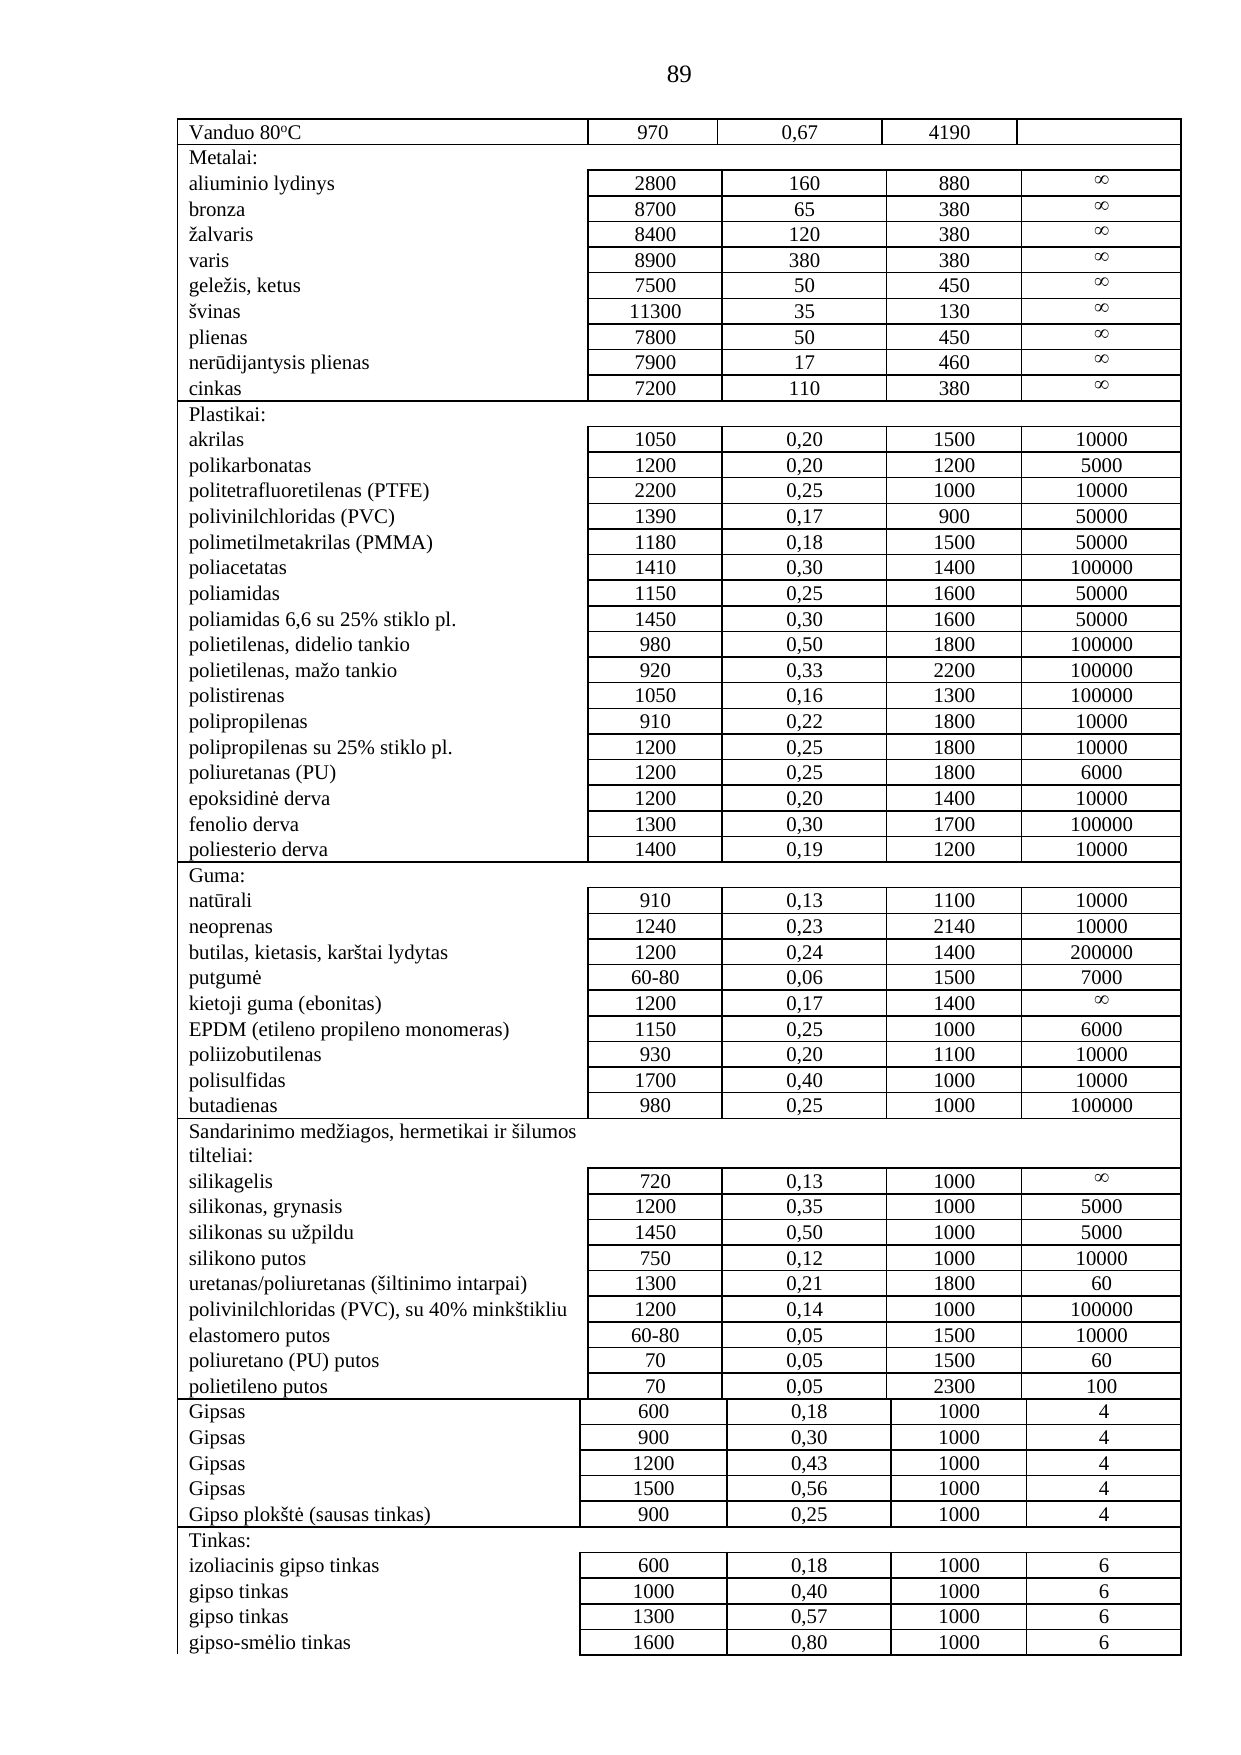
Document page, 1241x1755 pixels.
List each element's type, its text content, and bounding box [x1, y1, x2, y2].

table_cell 1400 [589, 837, 721, 861]
table_cell 0,05 [723, 1323, 886, 1347]
table_cell 2300 [887, 1374, 1021, 1398]
table_cell 10000 [1022, 1042, 1180, 1066]
table_cell 0,18 [728, 1553, 890, 1577]
table_cell aliuminio lydinys [178, 169, 587, 195]
table_cell 380 [887, 222, 1021, 246]
table_cell 0,25 [723, 581, 886, 605]
table_cell 65 [723, 197, 886, 221]
table_cell 6000 [1022, 760, 1180, 784]
table_cell 1000 [887, 1297, 1021, 1321]
table_cell 4 [1027, 1400, 1180, 1423]
table_cell 0,33 [723, 658, 886, 682]
table_cell 1000 [892, 1553, 1026, 1577]
table_cell 380 [887, 197, 1021, 221]
table_cell Gipsas [178, 1400, 579, 1423]
table_cell 1450 [589, 607, 721, 631]
table_cell 0,80 [728, 1630, 890, 1654]
table_cell 1200 [589, 453, 721, 477]
table_cell poliuretano (PU) putos [178, 1347, 587, 1372]
table_cell 50000 [1022, 581, 1180, 605]
table_cell 1000 [892, 1425, 1026, 1449]
table_cell 460 [887, 350, 1021, 374]
table_cell 1300 [589, 812, 721, 836]
table_cell [722, 863, 887, 887]
table_cell 1700 [887, 812, 1021, 836]
table_cell 1500 [887, 1323, 1021, 1347]
table_cell nerūdijantysis plienas [178, 349, 587, 374]
table_cell 380 [723, 248, 886, 272]
table_cell plienas [178, 323, 587, 349]
table_cell 10000 [1022, 735, 1180, 759]
table_cell 1000 [887, 1220, 1021, 1244]
table_cell 17 [723, 350, 886, 374]
table_cell 0,30 [723, 555, 886, 579]
table_cell 1050 [589, 427, 721, 451]
table_cell 10000 [1022, 786, 1180, 810]
table_cell 5000 [1022, 453, 1180, 477]
table_cell 4 [1027, 1451, 1180, 1475]
table_cell 70 [589, 1374, 721, 1398]
table_cell 4190 [883, 120, 1016, 144]
table_cell 920 [589, 658, 721, 682]
table_cell 1200 [589, 991, 721, 1015]
table_cell 1410 [589, 555, 721, 579]
table_cell poliuretanas (PU) [178, 759, 587, 784]
table_cell polietilenas, mažo tankio [178, 656, 587, 682]
table_cell 1240 [589, 914, 721, 938]
table_cell 60 [1022, 1271, 1180, 1295]
table_cell [1022, 1119, 1180, 1167]
table_cell [727, 1528, 891, 1552]
table_cell 0,25 [723, 1017, 886, 1041]
table_cell ¥ [1022, 299, 1180, 323]
table_cell 380 [887, 376, 1021, 400]
table_cell 0,18 [728, 1400, 890, 1423]
table_cell 750 [589, 1246, 721, 1270]
table_cell Guma: [178, 863, 588, 887]
table_cell 1700 [589, 1068, 721, 1092]
table_cell 1300 [589, 1271, 721, 1295]
table_cell 10000 [1022, 478, 1180, 502]
table_cell 4 [1027, 1502, 1180, 1526]
table_cell gipso tinkas [178, 1577, 579, 1603]
table_cell 10000 [1022, 837, 1180, 861]
table_cell 5000 [1022, 1195, 1180, 1218]
table_cell 380 [887, 248, 1021, 272]
table_cell [588, 1119, 722, 1167]
table_cell 900 [581, 1425, 726, 1449]
table_cell 1000 [887, 1246, 1021, 1270]
table_cell [1022, 145, 1180, 169]
table_cell 130 [887, 299, 1021, 323]
table_cell gipso tinkas [178, 1603, 579, 1628]
table_cell 8400 [589, 222, 721, 246]
table_cell 1200 [589, 735, 721, 759]
table_cell 0,30 [723, 812, 886, 836]
table_cell 200000 [1022, 940, 1180, 964]
table_cell 1500 [887, 427, 1021, 451]
table_cell [722, 402, 887, 426]
table_cell 100000 [1022, 632, 1180, 656]
table_cell 10000 [1022, 1323, 1180, 1347]
table_cell 0,35 [723, 1195, 886, 1218]
table_cell 11300 [589, 299, 721, 323]
table_cell 60-80 [589, 965, 721, 989]
table_cell 120 [723, 222, 886, 246]
table_cell silikonas, grynasis [178, 1193, 587, 1218]
table_cell 6 [1027, 1605, 1180, 1628]
table_cell 0,21 [723, 1271, 886, 1295]
table_cell 50000 [1022, 504, 1180, 528]
table_cell 450 [887, 325, 1021, 349]
table_cell 1400 [887, 555, 1021, 579]
table_cell ¥ [1022, 991, 1180, 1015]
table_cell politetrafluoretilenas (PTFE) [178, 477, 587, 502]
table_cell 8900 [589, 248, 721, 272]
table_cell geležis, ketus [178, 272, 587, 297]
table_cell 1500 [887, 1348, 1021, 1372]
table_cell [887, 145, 1022, 169]
table_cell 10000 [1022, 1068, 1180, 1092]
table_cell varis [178, 246, 587, 272]
table_cell 1050 [589, 683, 721, 707]
table_cell 1800 [887, 735, 1021, 759]
table_cell polipropilenas [178, 708, 587, 733]
table_cell 0,25 [723, 760, 886, 784]
table_cell [1018, 120, 1180, 144]
table_cell 970 [589, 120, 717, 144]
table_cell poliamidas [178, 579, 587, 605]
table_cell 0,50 [723, 1220, 886, 1244]
table_cell 0,14 [723, 1297, 886, 1321]
table_cell butadienas [178, 1092, 587, 1117]
table_cell polikarbonatas [178, 451, 587, 477]
table_cell 1150 [589, 581, 721, 605]
table_cell 0,13 [723, 1169, 886, 1193]
table_cell 50 [723, 273, 886, 297]
table_cell polietileno putos [178, 1372, 587, 1398]
table_cell 910 [589, 888, 721, 912]
table_cell polietilenas, didelio tankio [178, 631, 587, 656]
table_cell 0,50 [723, 632, 886, 656]
table_cell 100000 [1022, 812, 1180, 836]
table_cell 2200 [887, 658, 1021, 682]
table_cell [891, 1528, 1026, 1552]
table_cell 100000 [1022, 658, 1180, 682]
table_cell putgumė [178, 964, 587, 989]
table_cell 900 [581, 1502, 726, 1526]
table_cell 1200 [887, 453, 1021, 477]
table_cell [722, 145, 887, 169]
table_cell 100000 [1022, 683, 1180, 707]
table_cell 0,40 [728, 1579, 890, 1603]
table_cell 1400 [887, 991, 1021, 1015]
table_cell 0,30 [728, 1425, 890, 1449]
table_cell 7000 [1022, 965, 1180, 989]
table_cell 7200 [589, 376, 721, 400]
table_cell natūrali [178, 887, 587, 912]
table_cell [887, 402, 1022, 426]
table_cell [588, 863, 722, 887]
table_cell 10000 [1022, 709, 1180, 733]
table_cell 100000 [1022, 1297, 1180, 1321]
table_cell 1200 [589, 760, 721, 784]
table_cell 1600 [887, 581, 1021, 605]
table_cell 0,23 [723, 914, 886, 938]
table_cell 1300 [887, 683, 1021, 707]
table_cell 0,20 [723, 1042, 886, 1066]
table_cell 7500 [589, 273, 721, 297]
table_cell ¥ [1022, 171, 1180, 195]
table_cell 7900 [589, 350, 721, 374]
table_cell 1200 [581, 1451, 726, 1475]
table_cell 50000 [1022, 530, 1180, 554]
table_cell 1000 [887, 478, 1021, 502]
table_cell [1026, 1528, 1180, 1552]
table_cell 1800 [887, 632, 1021, 656]
table_cell 1000 [887, 1017, 1021, 1041]
table_cell 1200 [589, 786, 721, 810]
table_cell cinkas [178, 374, 587, 400]
table_cell 35 [723, 299, 886, 323]
table_cell 0,25 [723, 735, 886, 759]
table_cell [580, 1528, 727, 1552]
table_cell Tinkas: [178, 1528, 580, 1552]
table_cell izoliacinis gipso tinkas [178, 1552, 579, 1577]
table_cell ¥ [1022, 222, 1180, 246]
table_cell ¥ [1022, 273, 1180, 297]
table_cell 930 [589, 1042, 721, 1066]
table_cell 10000 [1022, 427, 1180, 451]
table_cell [588, 145, 722, 169]
table_cell Gipso plokštė (sausas tinkas) [178, 1500, 579, 1526]
table_cell 0,05 [723, 1374, 886, 1398]
table_cell [1022, 402, 1180, 426]
table_cell 1000 [892, 1579, 1026, 1603]
table_cell [887, 1119, 1022, 1167]
table_cell 1000 [892, 1451, 1026, 1475]
table_cell 0,25 [723, 478, 886, 502]
table_cell 1600 [581, 1630, 726, 1654]
table_cell 1000 [887, 1093, 1021, 1117]
table_cell 1400 [887, 940, 1021, 964]
table_cell 1000 [892, 1630, 1026, 1654]
table_cell kietoji guma (ebonitas) [178, 989, 587, 1015]
table_cell 600 [581, 1553, 726, 1577]
table_cell 1200 [589, 940, 721, 964]
table_cell Gipsas [178, 1424, 579, 1449]
table_cell 900 [887, 504, 1021, 528]
table_cell akrilas [178, 426, 587, 451]
table_cell 60 [1022, 1348, 1180, 1372]
table_cell 1400 [887, 786, 1021, 810]
table_cell 0,22 [723, 709, 886, 733]
table_cell 0,17 [723, 991, 886, 1015]
table_cell 0,16 [723, 683, 886, 707]
table_cell 1000 [892, 1605, 1026, 1628]
table_cell 1800 [887, 1271, 1021, 1295]
table_cell 980 [589, 632, 721, 656]
table_cell polisulfidas [178, 1066, 587, 1092]
table_cell 0,20 [723, 427, 886, 451]
table_cell 0,05 [723, 1348, 886, 1372]
table_cell poliacetatas [178, 554, 587, 579]
table_cell 2140 [887, 914, 1021, 938]
table_cell 0,17 [723, 504, 886, 528]
table_cell 1180 [589, 530, 721, 554]
table_cell švinas [178, 298, 587, 323]
table_cell 0,18 [723, 530, 886, 554]
table_cell poliesterio derva [178, 836, 587, 861]
table_cell 1200 [589, 1195, 721, 1218]
table_cell 6 [1027, 1630, 1180, 1654]
table_cell 1500 [887, 965, 1021, 989]
table_cell 1200 [887, 837, 1021, 861]
table_cell 6 [1027, 1553, 1180, 1577]
table_cell gipso-smėlio tinkas [178, 1629, 579, 1654]
table_cell 600 [581, 1400, 726, 1423]
table_cell 10000 [1022, 1246, 1180, 1270]
table_cell 1450 [589, 1220, 721, 1244]
table_cell 160 [723, 171, 886, 195]
table_cell 1500 [887, 530, 1021, 554]
table_cell poliizobutilenas [178, 1041, 587, 1066]
table_cell Gipsas [178, 1449, 579, 1475]
table_cell 0,13 [723, 888, 886, 912]
table_cell 0,12 [723, 1246, 886, 1270]
table_cell ¥ [1022, 248, 1180, 272]
table_cell 60-80 [589, 1323, 721, 1347]
table_cell 450 [887, 273, 1021, 297]
table_cell 100000 [1022, 1093, 1180, 1117]
table_cell 0,06 [723, 965, 886, 989]
table_cell 10000 [1022, 888, 1180, 912]
table_cell polivinilchloridas (PVC) [178, 503, 587, 528]
table_cell 6000 [1022, 1017, 1180, 1041]
table_cell ¥ [1022, 350, 1180, 374]
table_cell 1800 [887, 760, 1021, 784]
table_cell Gipsas [178, 1475, 579, 1500]
table_cell polimetilmetakrilas (PMMA) [178, 528, 587, 554]
table_cell 1000 [887, 1169, 1021, 1193]
table_cell EPDM (etileno propileno monomeras) [178, 1015, 587, 1041]
table_cell epoksidinė derva [178, 784, 587, 810]
table_cell 0,25 [723, 1093, 886, 1117]
table_cell 0,30 [723, 607, 886, 631]
table_cell 1000 [581, 1579, 726, 1603]
table_cell 110 [723, 376, 886, 400]
table_cell Plastikai: [178, 402, 588, 426]
table_cell 8700 [589, 197, 721, 221]
table_cell silikagelis [178, 1167, 587, 1193]
table_cell silikono putos [178, 1244, 587, 1270]
table_cell 980 [589, 1093, 721, 1117]
table_cell fenolio derva [178, 810, 587, 836]
table_cell bronza [178, 195, 587, 221]
table_cell 0,24 [723, 940, 886, 964]
table_cell butilas, kietasis, karštai lydytas [178, 938, 587, 964]
table_cell 0,56 [728, 1476, 890, 1500]
table_cell elastomero putos [178, 1321, 587, 1347]
table_cell [1022, 863, 1180, 887]
table_cell poliamidas 6,6 su 25% stiklo pl. [178, 605, 587, 631]
table_cell [722, 1119, 887, 1167]
table_cell 1100 [887, 888, 1021, 912]
table_cell 1390 [589, 504, 721, 528]
table_cell 5000 [1022, 1220, 1180, 1244]
table_cell ¥ [1022, 376, 1180, 400]
table_cell 880 [887, 171, 1021, 195]
table_cell Metalai: [178, 145, 588, 169]
table_cell ¥ [1022, 325, 1180, 349]
table_cell [588, 402, 722, 426]
table_cell 0,19 [723, 837, 886, 861]
table_cell 10000 [1022, 914, 1180, 938]
table_cell 720 [589, 1169, 721, 1193]
table_cell 1000 [887, 1195, 1021, 1218]
table_cell 0,43 [728, 1451, 890, 1475]
table_cell 4 [1027, 1476, 1180, 1500]
table_cell 70 [589, 1348, 721, 1372]
table_cell 0,57 [728, 1605, 890, 1628]
table_cell 100000 [1022, 555, 1180, 579]
table_cell ¥ [1022, 1169, 1180, 1193]
table_cell Vanduo 80oC [178, 120, 587, 144]
table_cell 1150 [589, 1017, 721, 1041]
table_cell 2200 [589, 478, 721, 502]
table_cell 1500 [581, 1476, 726, 1500]
table_cell 0,20 [723, 786, 886, 810]
table_cell 0,40 [723, 1068, 886, 1092]
table_cell [887, 863, 1022, 887]
table_cell polivinilchloridas (PVC), su 40% minkštikliu [178, 1295, 587, 1321]
table_cell 1800 [887, 709, 1021, 733]
table_cell 100 [1022, 1374, 1180, 1398]
table_cell žalvaris [178, 221, 587, 246]
table_cell uretanas/poliuretanas (šiltinimo intarpai) [178, 1270, 587, 1295]
table_cell polipropilenas su 25% stiklo pl. [178, 733, 587, 759]
table_cell 50 [723, 325, 886, 349]
table_cell 1100 [887, 1042, 1021, 1066]
table_cell 1000 [892, 1400, 1026, 1423]
table_cell ¥ [1022, 197, 1180, 221]
table_cell 7800 [589, 325, 721, 349]
table_cell 50000 [1022, 607, 1180, 631]
table_cell 2800 [589, 171, 721, 195]
table_cell 910 [589, 709, 721, 733]
table_cell 6 [1027, 1579, 1180, 1603]
table_cell 1000 [887, 1068, 1021, 1092]
table_cell 0,25 [728, 1502, 890, 1526]
table_cell 0,20 [723, 453, 886, 477]
table_cell 4 [1027, 1425, 1180, 1449]
table_cell 0,67 [718, 120, 881, 144]
table_cell 1200 [589, 1297, 721, 1321]
table_cell neoprenas [178, 913, 587, 938]
table_cell Sandarinimo medžiagos, hermetikai ir šilumos tilteliai: [178, 1119, 588, 1167]
table_cell polistirenas [178, 682, 587, 707]
table_cell 1300 [581, 1605, 726, 1628]
table_cell 1000 [892, 1502, 1026, 1526]
table_cell 1000 [892, 1476, 1026, 1500]
table_cell silikonas su užpildu [178, 1219, 587, 1244]
table_cell 1600 [887, 607, 1021, 631]
